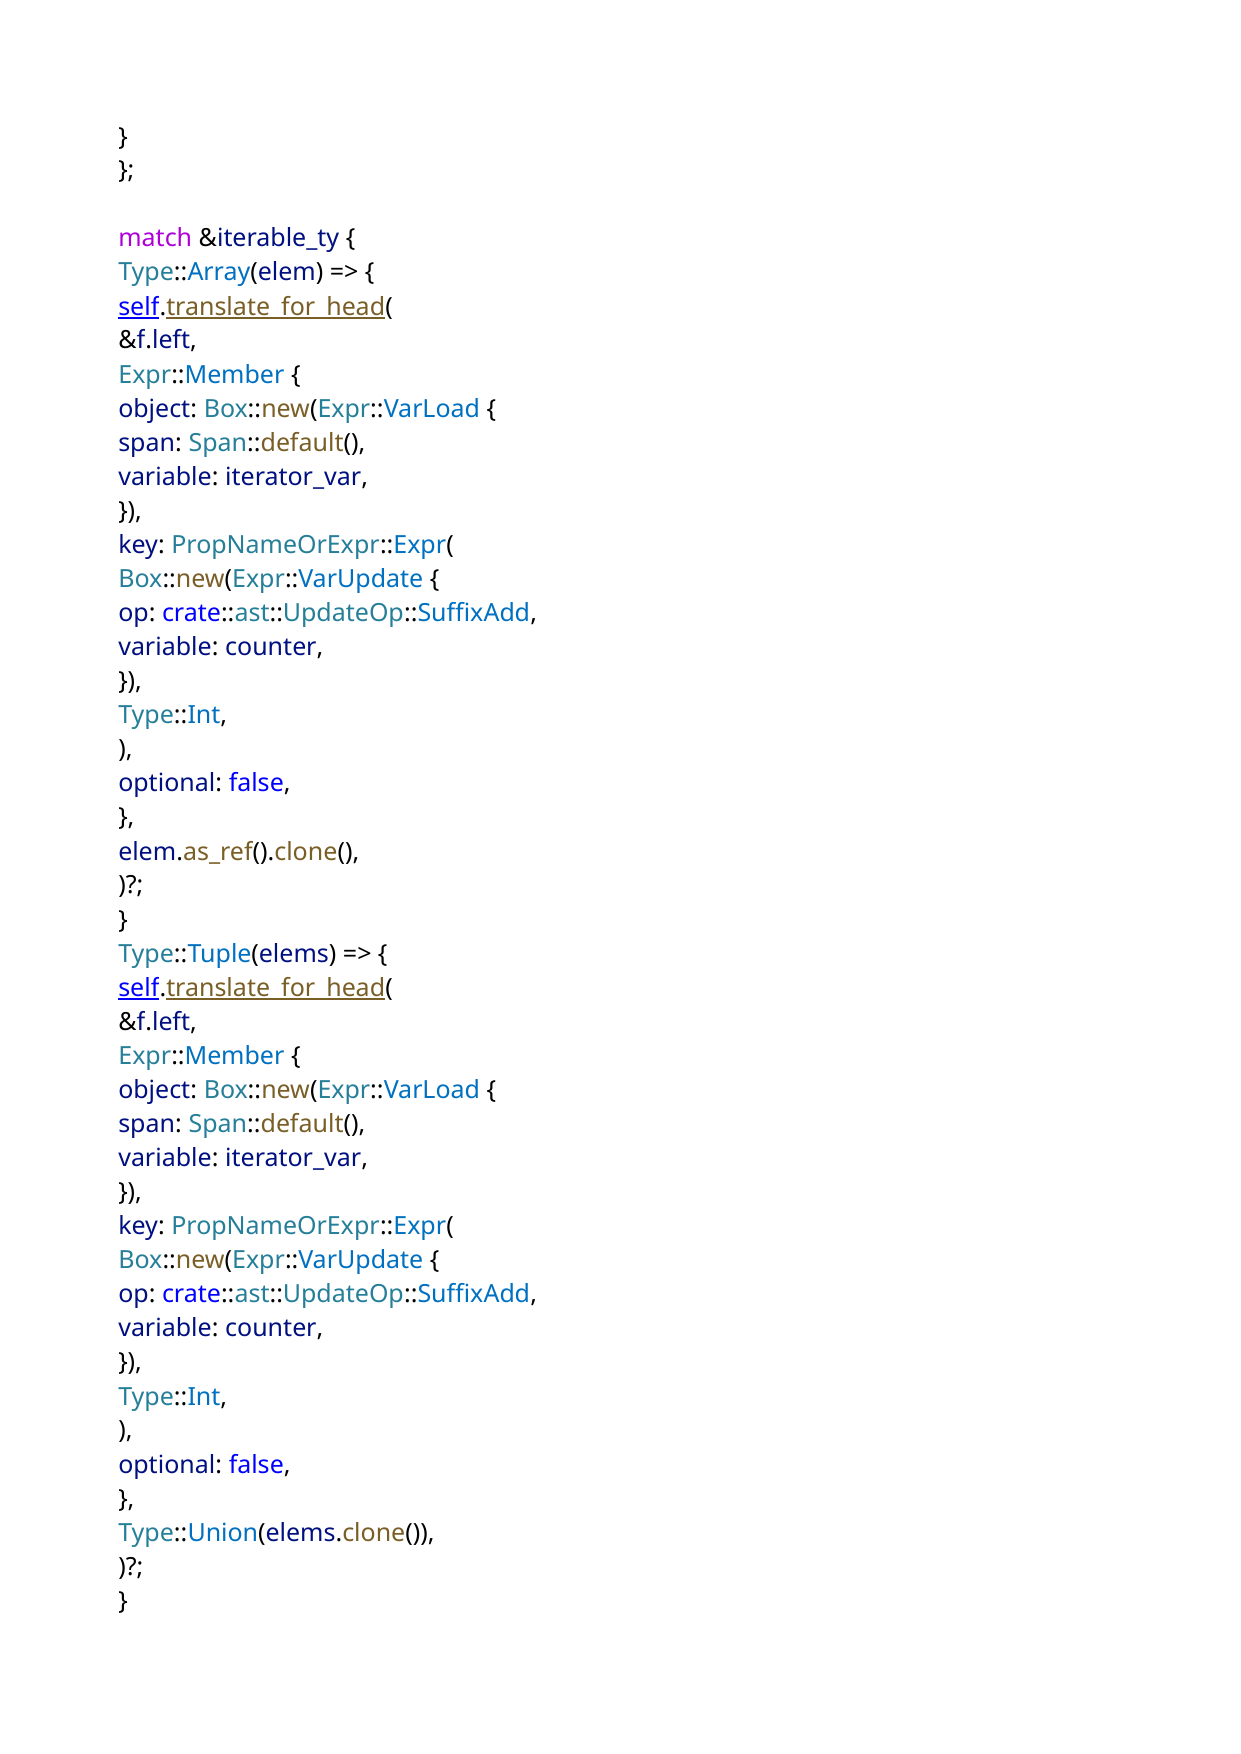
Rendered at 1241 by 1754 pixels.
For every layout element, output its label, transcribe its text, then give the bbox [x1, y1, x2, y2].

text op: crate::ast::UpdateOp::SuffixAdd, [118, 1276, 1122, 1310]
text Box::new(Expr::VarUpdate { [118, 561, 1122, 595]
text ), [118, 1412, 1122, 1446]
text }), [118, 1344, 1122, 1378]
text variable: counter, [118, 1310, 1122, 1344]
text object: Box::new(Expr::VarLoad { [118, 390, 1122, 424]
text key: PropNameOrExpr::Expr( [118, 1208, 1122, 1242]
text ), [118, 731, 1122, 765]
text }), [118, 663, 1122, 697]
text } [118, 1582, 1122, 1617]
text }), [118, 492, 1122, 527]
text variable: counter, [118, 629, 1122, 663]
text } [118, 901, 1122, 935]
text Type::Int, [118, 1378, 1122, 1412]
text variable: iterator_var, [118, 1140, 1122, 1174]
text Type::Tuple(elems) => { [118, 935, 1122, 969]
text Type::Union(elems.clone()), [118, 1514, 1122, 1548]
text Box::new(Expr::VarUpdate { [118, 1242, 1122, 1276]
text }, [118, 1480, 1122, 1514]
text match &iterable_ty { [118, 220, 1122, 254]
text object: Box::new(Expr::VarLoad { [118, 1072, 1122, 1106]
text &f.left, [118, 322, 1122, 356]
text Type::Array(elem) => { [118, 254, 1122, 288]
text } [118, 118, 1122, 152]
text Type::Int, [118, 697, 1122, 731]
text span: Span::default(), [118, 1106, 1122, 1140]
text key: PropNameOrExpr::Expr( [118, 527, 1122, 561]
text Expr::Member { [118, 356, 1122, 390]
text &f.left, [118, 1003, 1122, 1037]
text op: crate::ast::UpdateOp::SuffixAdd, [118, 595, 1122, 629]
text optional: false, [118, 765, 1122, 799]
text )?; [118, 867, 1122, 901]
text elem.as_ref().clone(), [118, 833, 1122, 867]
text )?; [118, 1548, 1122, 1582]
text span: Span::default(), [118, 424, 1122, 458]
text self.translate_for_head( [118, 969, 1122, 1003]
text }, [118, 799, 1122, 833]
text }; [118, 152, 1122, 186]
text variable: iterator_var, [118, 458, 1122, 492]
text Expr::Member { [118, 1037, 1122, 1072]
text self.translate_for_head( [118, 288, 1122, 322]
text }), [118, 1174, 1122, 1208]
text optional: false, [118, 1446, 1122, 1480]
